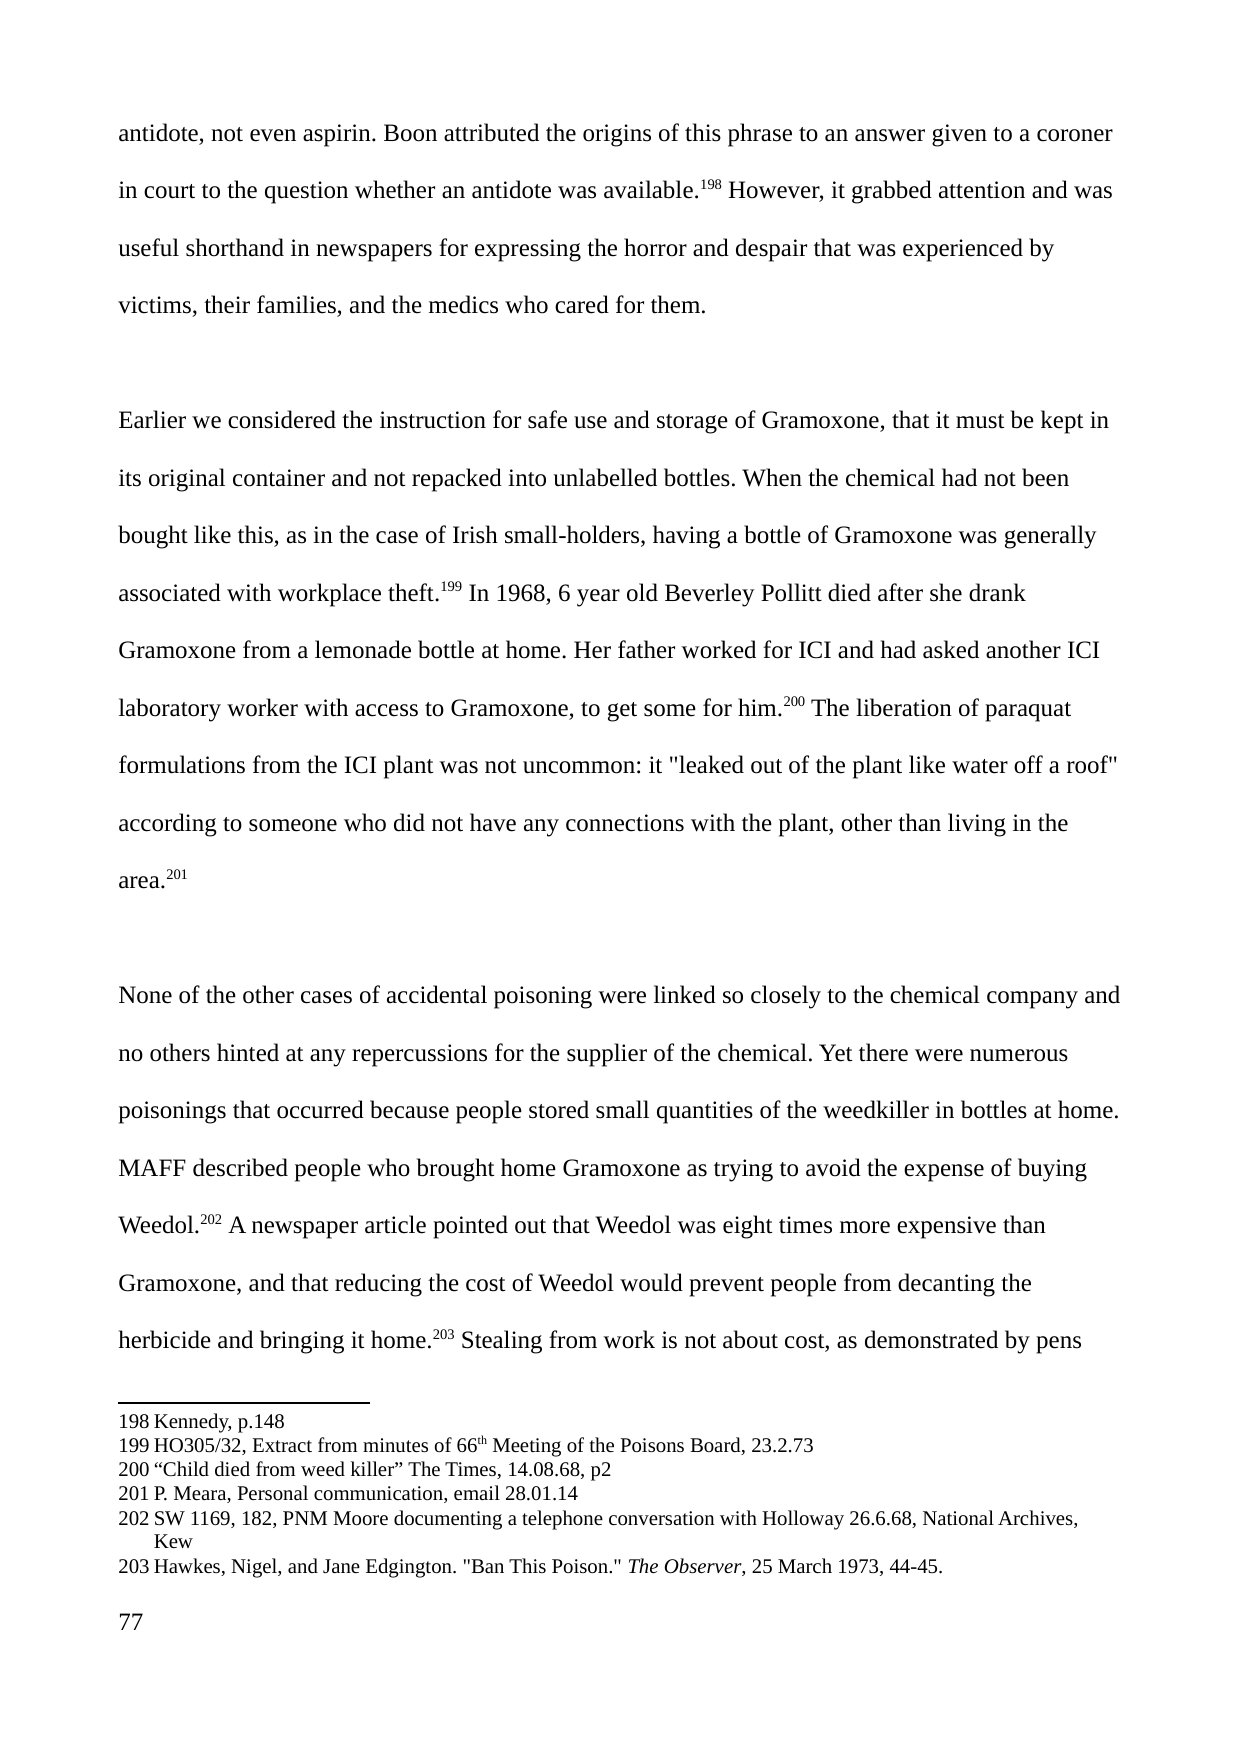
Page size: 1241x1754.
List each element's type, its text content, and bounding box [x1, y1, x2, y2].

text HO305/32, Extract from minutes of 66th Meeting of the Poisons Board, 23.2.73 [118, 1433, 1122, 1457]
text “Child died from weed killer” The Times, 14.08.68, p2 [118, 1457, 1122, 1481]
text Earlier we considered the instruction for safe use and storage of Gramoxone, that it must be kept in its original container and not repacked into unlabelled bottles. When the chemical had not been bought like this, as in the case of Irish small-holders, having a bottle of Gramoxone was generally associated with workplace theft. In 1968, 6 year old Beverley Pollitt died after she drank Gramoxone from a lemonade bottle at home. Her father worked for ICI and had asked another ICI laboratory worker with access to Gramoxone, to get some for him. The liberation of paraquat formulations from the ICI plant was not uncommon: it "leaked out of the plant like water off a roof" according to someone who did not have any connections with the plant, other than living in the area. [118, 406, 1122, 894]
text None of the other cases of accidental poisoning were linked so closely to the chemical company and no others hinted at any repercussions for the supplier of the chemical. Yet there were numerous poisonings that occurred because people stored small quantities of the weedkiller in bottles at home. MAFF described people who brought home Gramoxone as trying to avoid the expense of buying Weedol. A newspaper article pointed out that Weedol was eight times more expensive than Gramoxone, and that reducing the cost of Weedol would prevent people from decanting the herbicide and bringing it home. Stealing from work is not about cost, as demonstrated by pens [118, 981, 1122, 1354]
text Hawkes, Nigel, and Jane Edgington. "Ban This Poison." The Observer, 25 March 1973, 44-45. [118, 1553, 1122, 1578]
text P. Meara, Personal communication, email 28.01.14 [118, 1481, 1122, 1505]
text Kennedy, p.148 [118, 1409, 1122, 1433]
text antidote, not even aspirin. Boon attributed the origins of this phrase to an answer given to a coroner in court to the question whether an antidote was available. However, it grabbed attention and was useful shorthand in newspapers for expressing the horror and despair that was experienced by victims, their families, and the medics who cared for them. [118, 118, 1122, 319]
text SW 1169, 182, PNM Moore documenting a telephone conversation with Holloway 26.6.68, National Archives, Kew [118, 1505, 1122, 1553]
